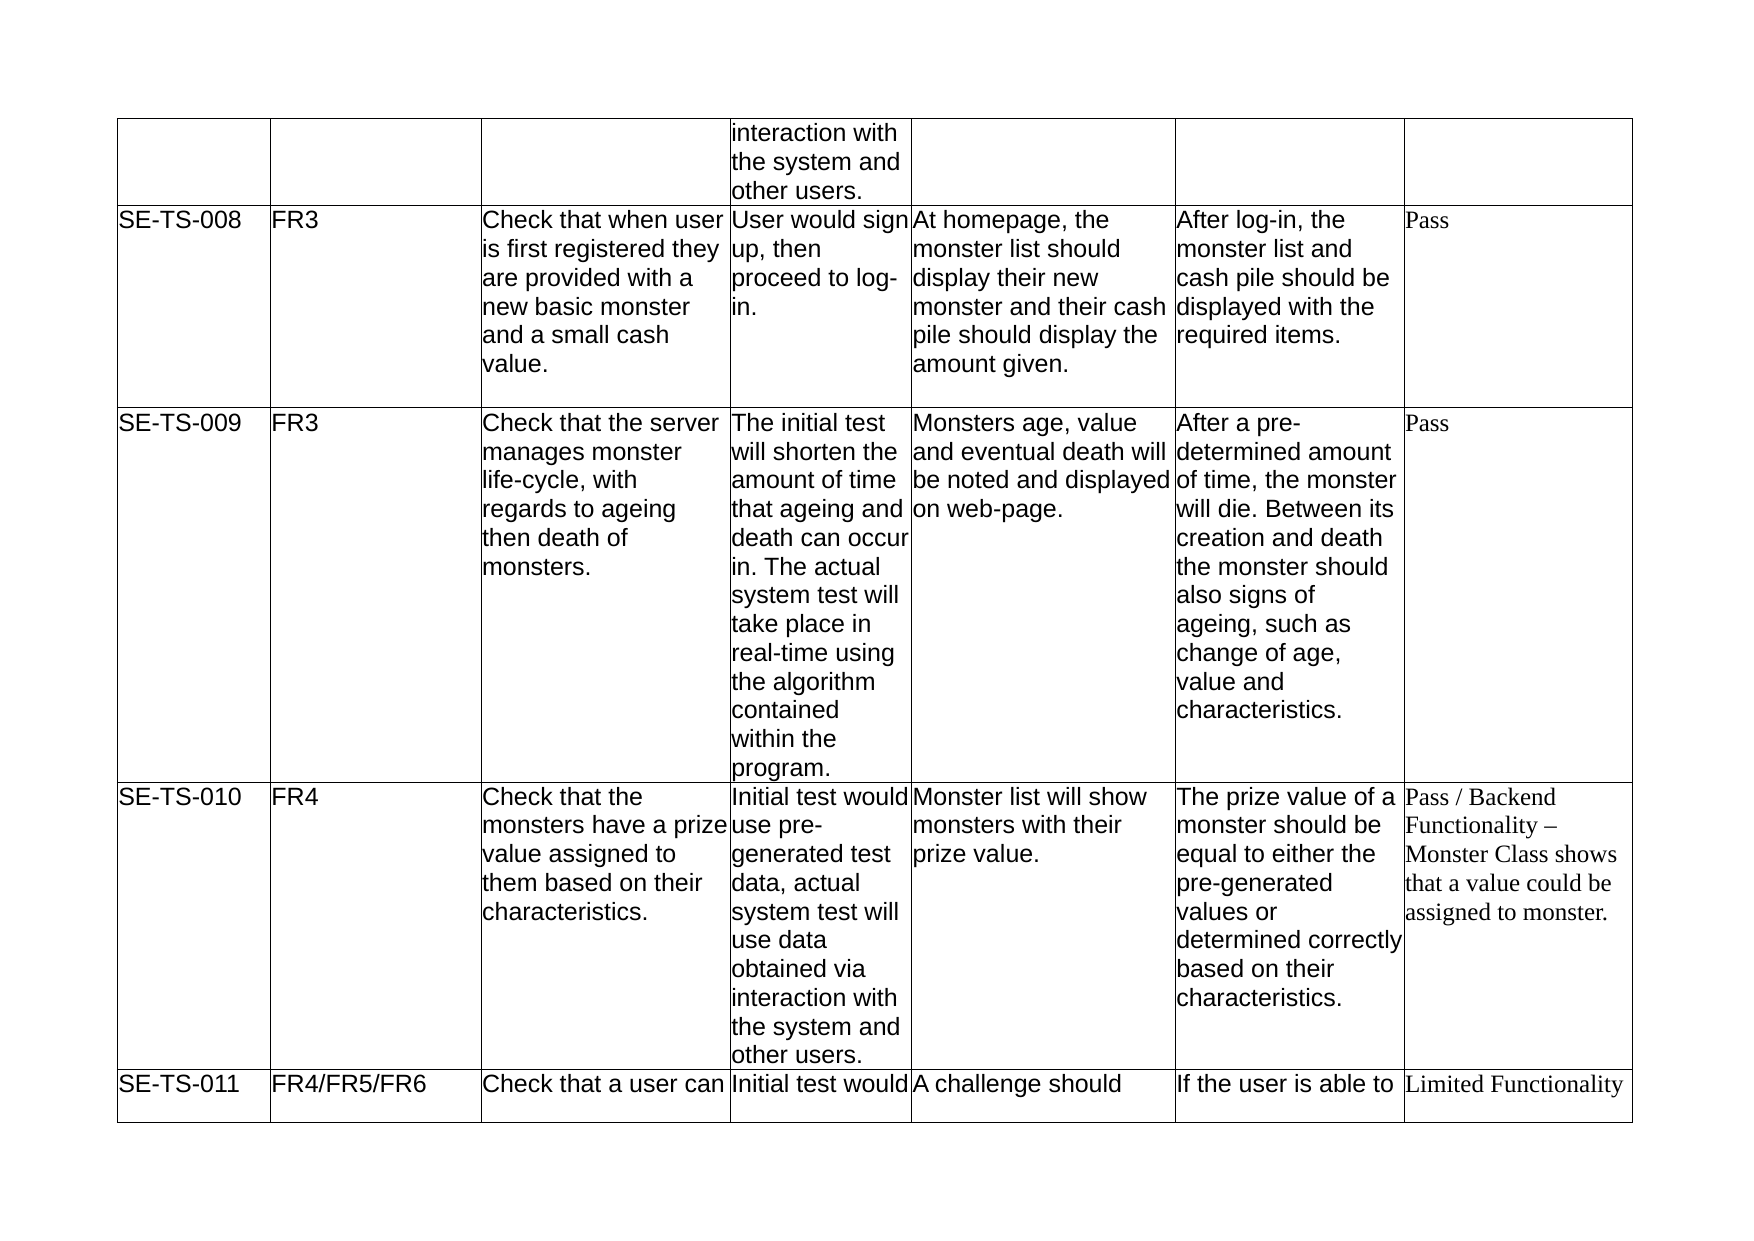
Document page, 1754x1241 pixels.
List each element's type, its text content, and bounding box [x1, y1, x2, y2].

table_cell FR3 [271, 206, 481, 407]
table_cell Check that the server manages monster life-cycle, with regards to ageing then death of monsters. [482, 408, 730, 782]
table_cell interaction with the system and other users. [731, 119, 911, 204]
table_cell Initial test would use pre-generated test data, actual system test will use data obtained via interaction with the system and other users. [731, 783, 911, 1069]
table_cell The prize value of a monster should be equal to either the pre-generated values or determined correctly based on their characteristics. [1176, 783, 1404, 1069]
table_cell [912, 119, 1175, 204]
table_cell FR4 [271, 783, 481, 1069]
table_cell Monster list will show monsters with their prize value. [912, 783, 1175, 1069]
table_cell [118, 119, 270, 204]
table_cell A challenge should [912, 1070, 1175, 1122]
table_cell At homepage, the monster list should display their new monster and their cash pile should display the amount given. [912, 206, 1175, 407]
table_cell [271, 119, 481, 204]
table_cell FR3 [271, 408, 481, 782]
table_cell SE-TS-010 [118, 783, 270, 1069]
table_cell Monsters age, value and eventual death will be noted and displayed on web-page. [912, 408, 1175, 782]
table_cell [482, 119, 730, 204]
table_cell SE-TS-011 [118, 1070, 270, 1122]
table_cell Initial test would [731, 1070, 911, 1122]
table_cell If the user is able to [1176, 1070, 1404, 1122]
table_cell After log-in, the monster list and cash pile should be displayed with the required items. [1176, 206, 1404, 407]
table_cell Pass [1405, 206, 1632, 407]
table_cell After a pre-determined amount of time, the monster will die. Between its creation and death the monster should also signs of ageing, such as change of age, value and characteristics. [1176, 408, 1404, 782]
table_cell Limited Functionality [1405, 1070, 1632, 1122]
table_cell Check that a user can [482, 1070, 730, 1122]
table_cell [1405, 119, 1632, 204]
table_cell FR4/FR5/FR6 [271, 1070, 481, 1122]
table_cell Check that the monsters have a prize value assigned to them based on their characteristics. [482, 783, 730, 1069]
table_cell The initial test will shorten the amount of time that ageing and death can occur in. The actual system test will take place in real-time using the algorithm contained within the program. [731, 408, 911, 782]
table_cell User would sign up, then proceed to log-in. [731, 206, 911, 407]
table_cell SE-TS-008 [118, 206, 270, 407]
table_cell SE-TS-009 [118, 408, 270, 782]
table_cell Pass / Backend Functionality – Monster Class shows that a value could be assigned to monster. [1405, 783, 1632, 1069]
table_cell Pass [1405, 408, 1632, 782]
table_cell [1176, 119, 1404, 204]
table_cell Check that when user is first registered they are provided with a new basic monster and a small cash value. [482, 206, 730, 407]
